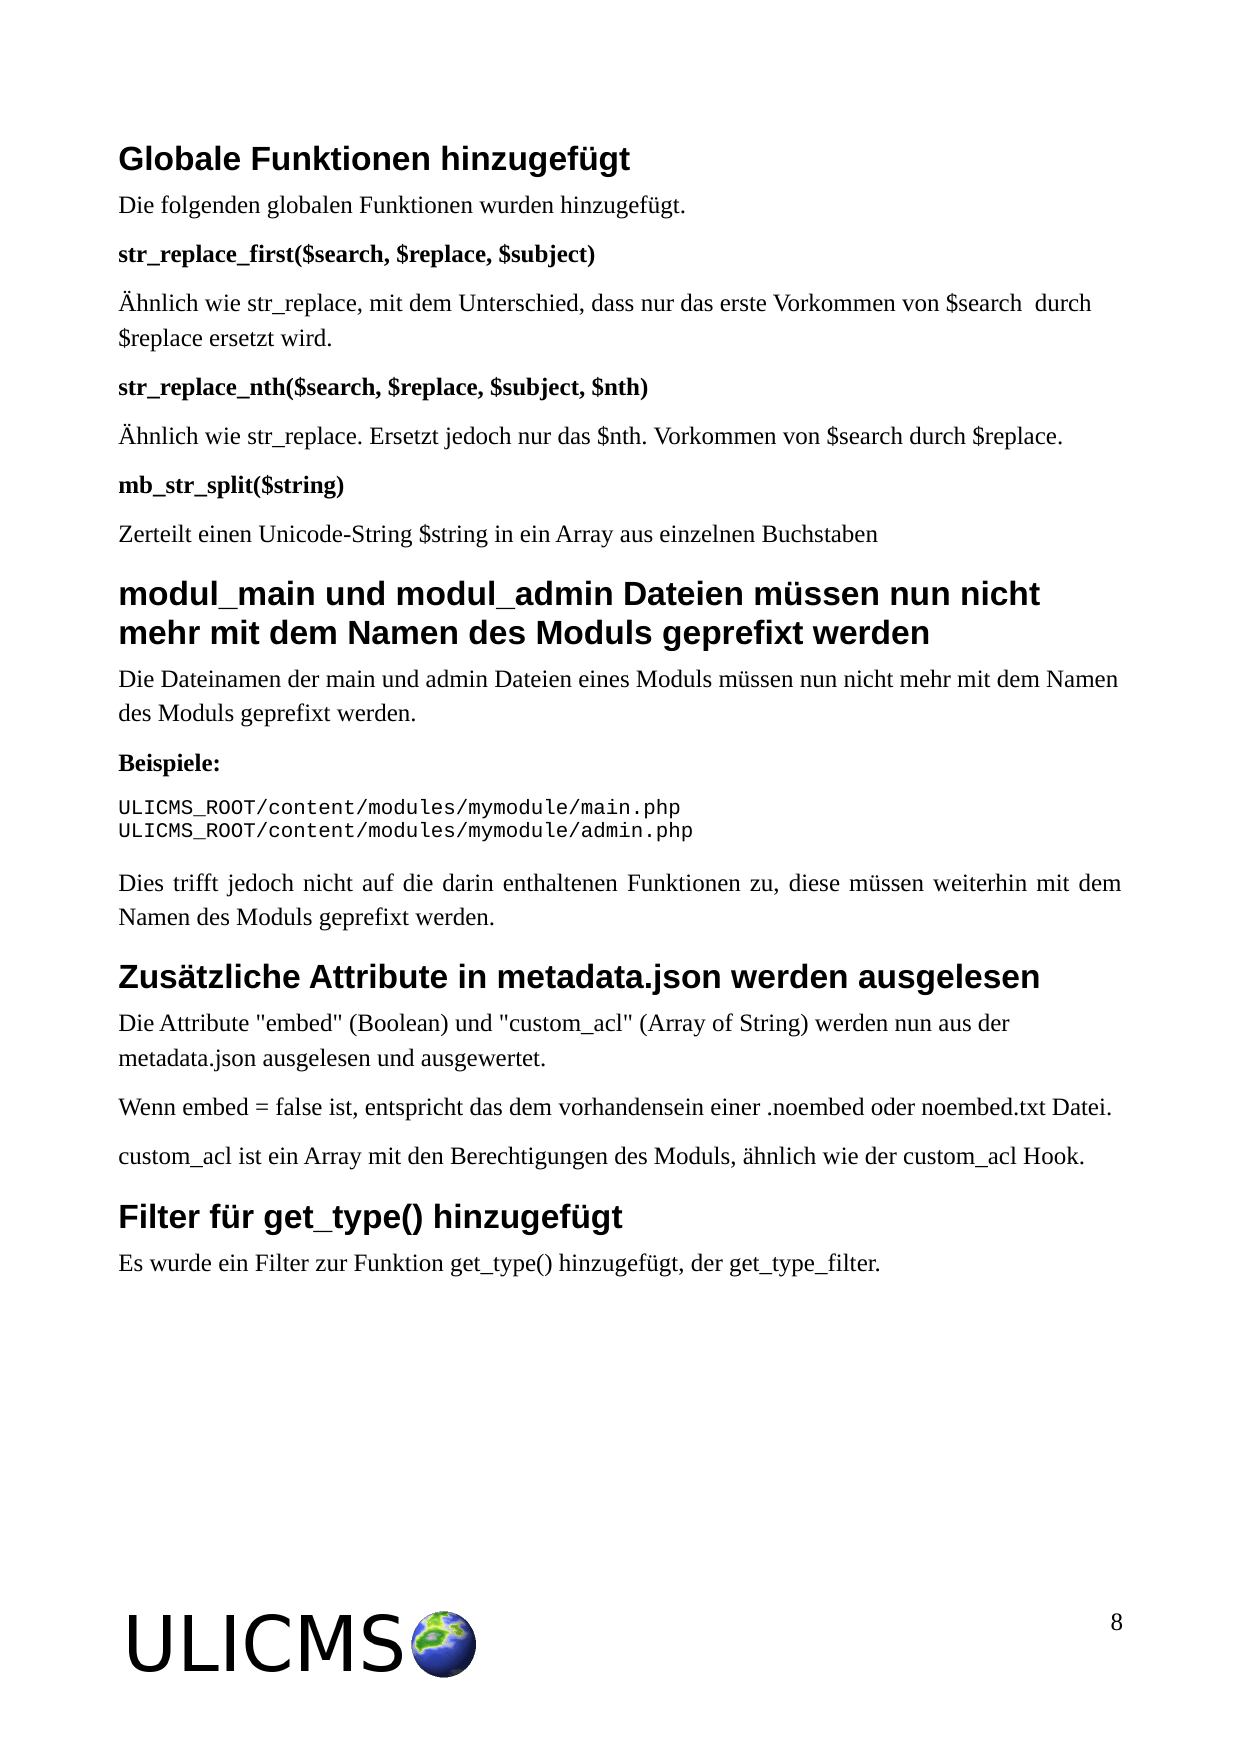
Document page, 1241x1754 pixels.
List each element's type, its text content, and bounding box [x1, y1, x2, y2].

text Es wurde ein Filter zur Funktion get_type() hinzugefügt, der get_type_filter. [118, 1248, 1123, 1276]
text Wenn embed = false ist, entspricht das dem vorhandensein einer .noembed oder noembed.txt Datei. [118, 1092, 1123, 1121]
text Die Dateinamen der main und admin Dateien eines Moduls müssen nun nicht mehr mit dem Namen des Moduls geprefixt werden. [118, 664, 1123, 727]
text str_replace_nth($search, $replace, $subject, $nth) [118, 372, 1123, 401]
text Ähnlich wie str_replace. Ersetzt jedoch nur das $nth. Vorkommen von $search durch $replace. [118, 421, 1123, 449]
text custom_acl ist ein Array mit den Berechtigungen des Moduls, ähnlich wie der custom_acl Hook. [118, 1141, 1123, 1170]
text Zerteilt einen Unicode-String $string in ein Array aus einzelnen Buchstaben [118, 519, 1123, 548]
text Die folgenden globalen Funktionen wurden hinzugefügt. [118, 190, 1123, 219]
text Beispiele: [118, 748, 1123, 776]
subtitle Globale Funktionen hinzugefügt [118, 139, 1123, 178]
picture [118, 1607, 479, 1681]
text ULICMS_ROOT/content/modules/mymodule/main.php [118, 797, 1123, 820]
text ULICMS_ROOT/content/modules/mymodule/admin.php [118, 820, 1123, 844]
subtitle Zusätzliche Attribute in metadata.json werden ausgelesen [118, 957, 1123, 996]
text str_replace_first($search, $replace, $subject) [118, 239, 1123, 268]
text Dies trifft jedoch nicht auf die darin enthaltenen Funktionen zu, diese müssen weiterhin mit dem Namen des Moduls geprefixt werden. [118, 868, 1123, 931]
text mb_str_split($string) [118, 470, 1123, 499]
subtitle Filter für get_type() hinzugefügt [118, 1196, 1123, 1235]
subtitle modul_main und modul_admin Dateien müssen nun nicht mehr mit dem Namen des Moduls geprefixt werden [118, 574, 1123, 652]
text Die Attribute "embed" (Boolean) und "custom_acl" (Array of String) werden nun aus der metadata.json ausgelesen und ausgewertet. [118, 1008, 1123, 1072]
text Ähnlich wie str_replace, mit dem Unterschied, dass nur das erste Vorkommen von $search durch $replace ersetzt wird. [118, 288, 1123, 351]
